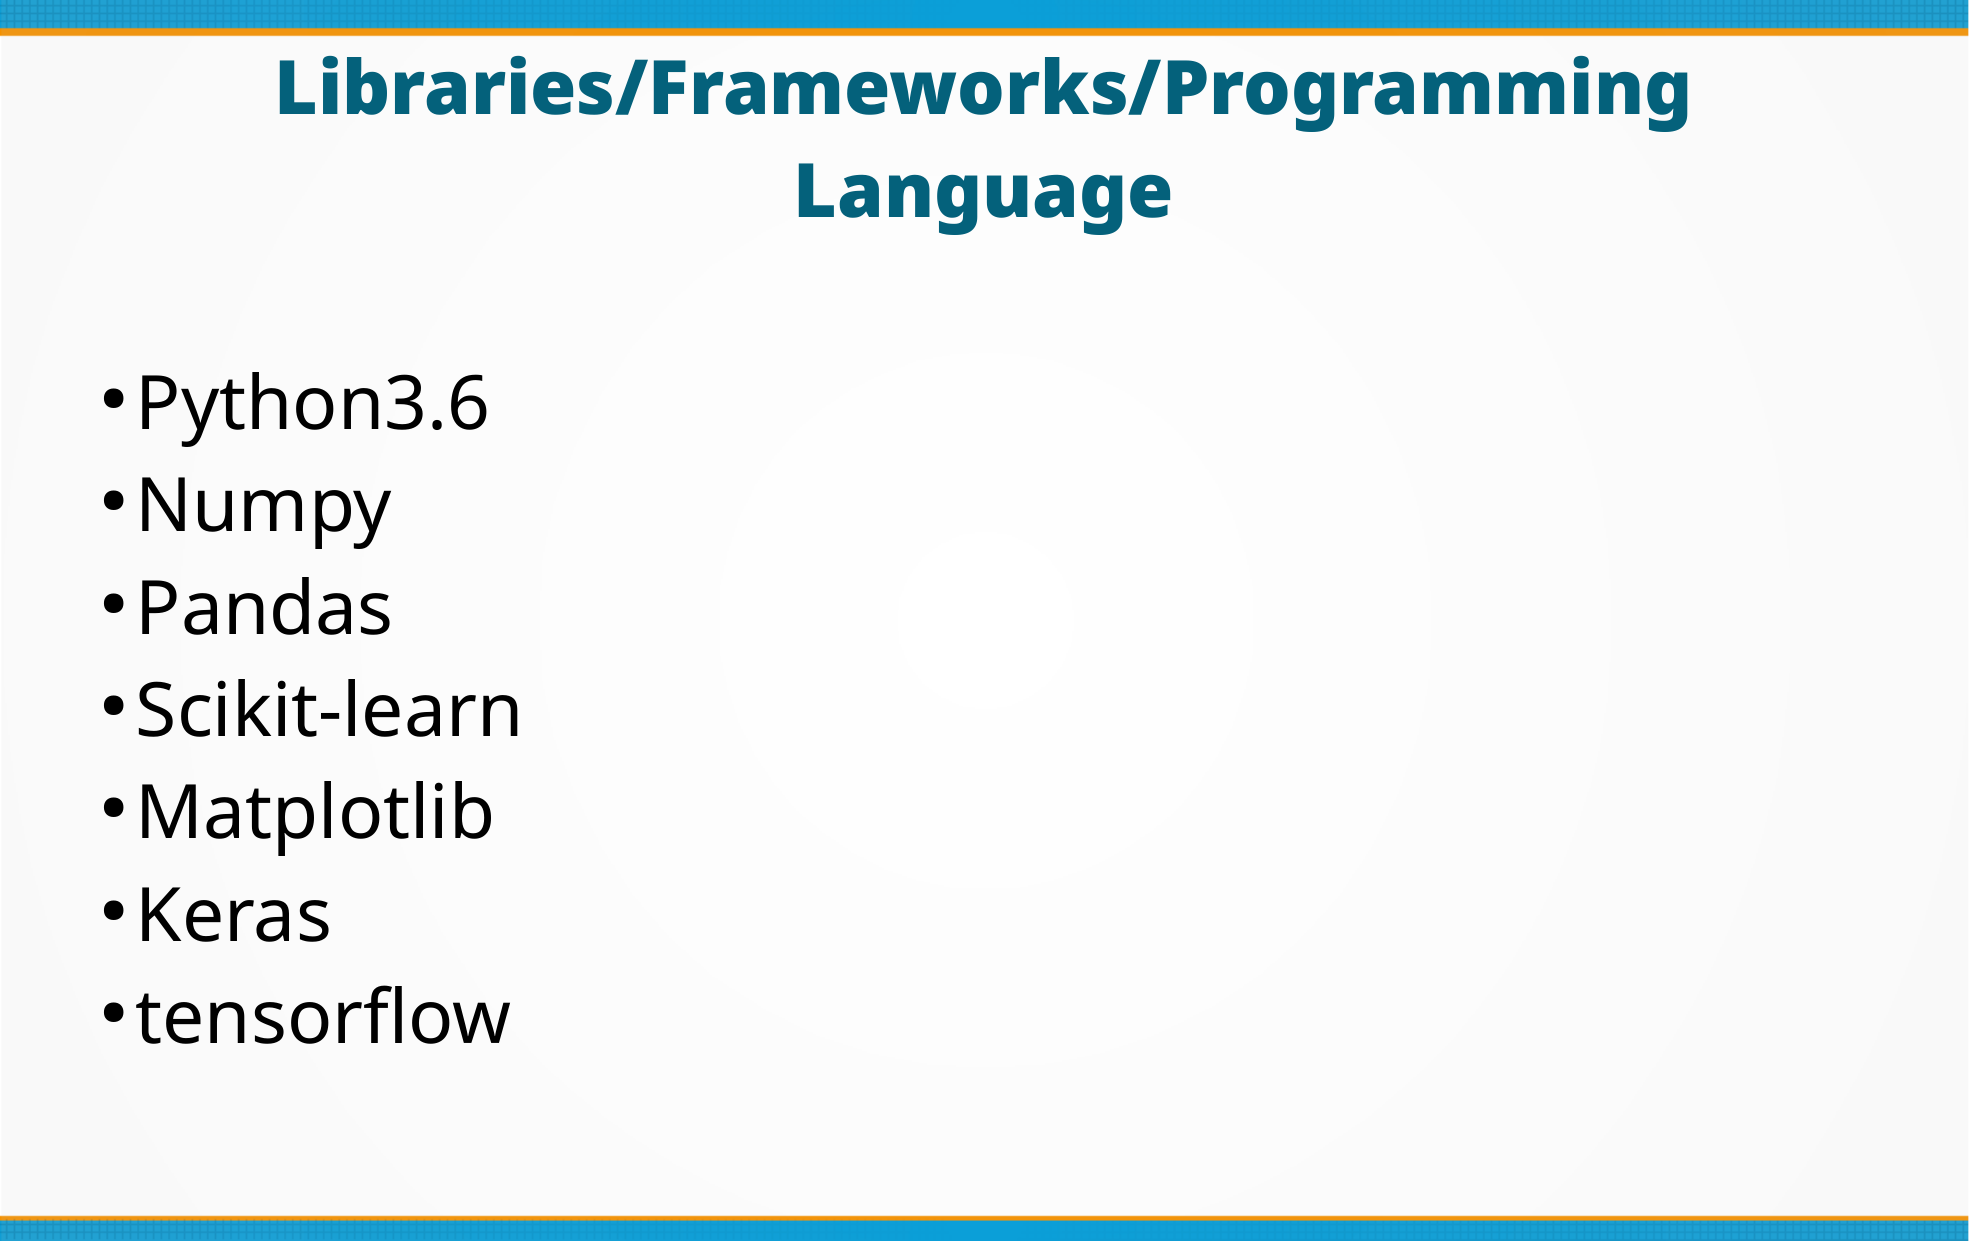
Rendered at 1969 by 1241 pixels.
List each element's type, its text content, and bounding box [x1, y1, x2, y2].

text_box Python3.6 Numpy Pandas Scikit-learn Matplotlib Keras tensorflow [94, 351, 1902, 1127]
subtitle Libraries/Frameworks/Programming Language [98, 49, 1870, 225]
picture [0, 0, 1969, 1241]
